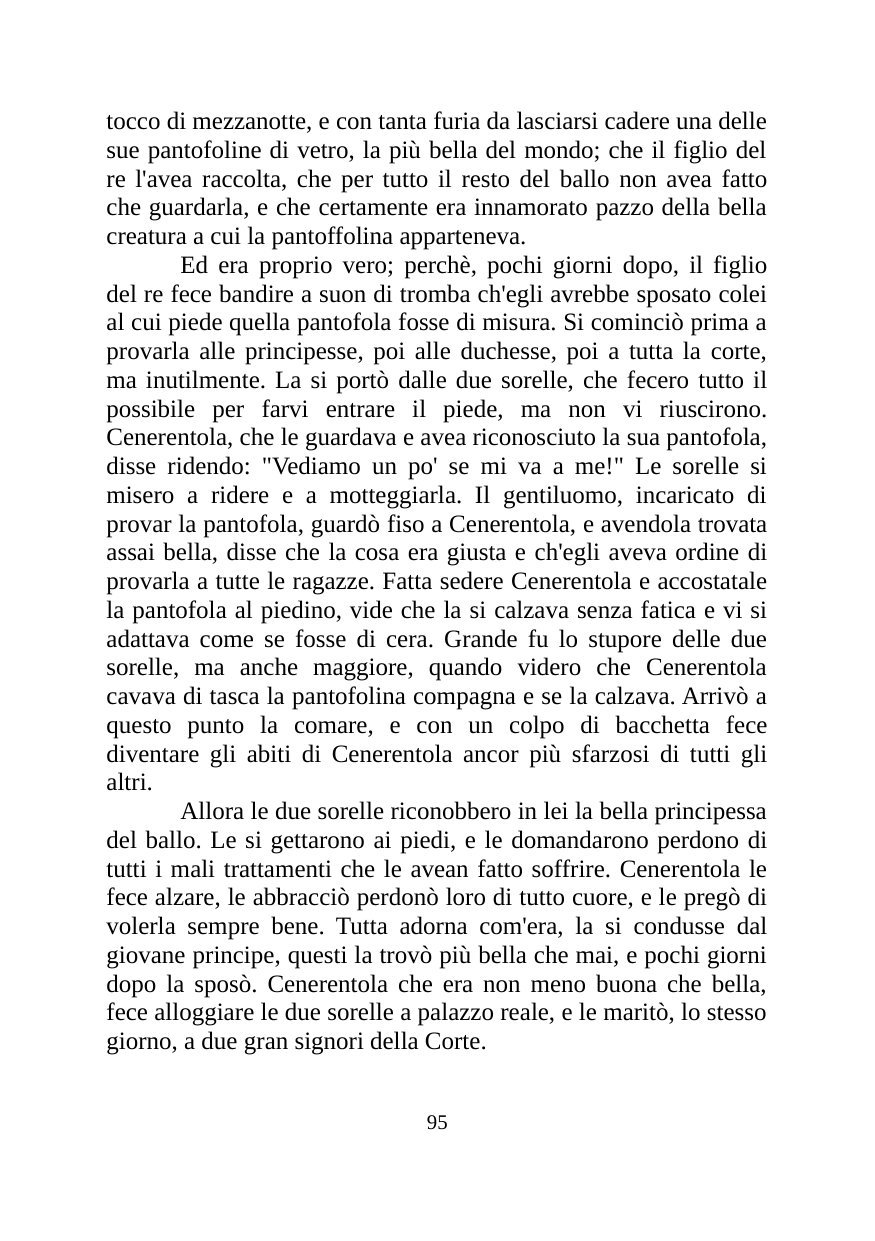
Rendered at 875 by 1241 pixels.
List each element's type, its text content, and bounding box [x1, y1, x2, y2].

text Allora le due sorelle riconobbero in lei la bella principessa del ballo. Le si gettarono ai piedi, e le domandarono perdono di tutti i mali trattamenti che le avean fatto soffrire. Cenerentola le fece alzare, le abbracciò perdonò loro di tutto cuore, e le pregò di volerla sempre bene. Tutta adorna com'era, la si condusse dal giovane principe, questi la trovò più bella che mai, e pochi giorni dopo la sposò. Cenerentola che era non meno buona che bella, fece alloggiare le due sorelle a palazzo reale, e le maritò, lo stesso giorno, a due gran signori della Corte. [106, 796, 768, 1055]
text tocco di mezzanotte, e con tanta furia da lasciarsi cadere una delle sue pantofoline di vetro, la più bella del mondo; che il figlio del re l'avea raccolta, che per tutto il resto del ballo non avea fatto che guardarla, e che certamente era innamorato pazzo della bella creatura a cui la pantoffolina apparteneva. [106, 106, 768, 250]
text Ed era proprio vero; perchè, pochi giorni dopo, il figlio del re fece bandire a suon di tromba ch'egli avrebbe sposato colei al cui piede quella pantofola fosse di misura. Si cominciò prima a provarla alle principesse, poi alle duchesse, poi a tutta la corte, ma inutilmente. La si portò dalle due sorelle, che fecero tutto il possibile per farvi entrare il piede, ma non vi riuscirono. Cenerentola, che le guardava e avea riconosciuto la sua pantofola, disse ridendo: "Vediamo un po' se mi va a me!" Le sorelle si misero a ridere e a motteggiarla. Il gentiluomo, incaricato di provar la pantofola, guardò fiso a Cenerentola, e avendola trovata assai bella, disse che la cosa era giusta e ch'egli aveva ordine di provarla a tutte le ragazze. Fatta sedere Cenerentola e accostatale la pantofola al piedino, vide che la si calzava senza fatica e vi si adattava come se fosse di cera. Grande fu lo stupore delle due sorelle, ma anche maggiore, quando videro che Cenerentola cavava di tasca la pantofolina compagna e se la calzava. Arrivò a questo punto la comare, e con un colpo di bacchetta fece diventare gli abiti di Cenerentola ancor più sfarzosi di tutti gli altri. [106, 250, 768, 796]
